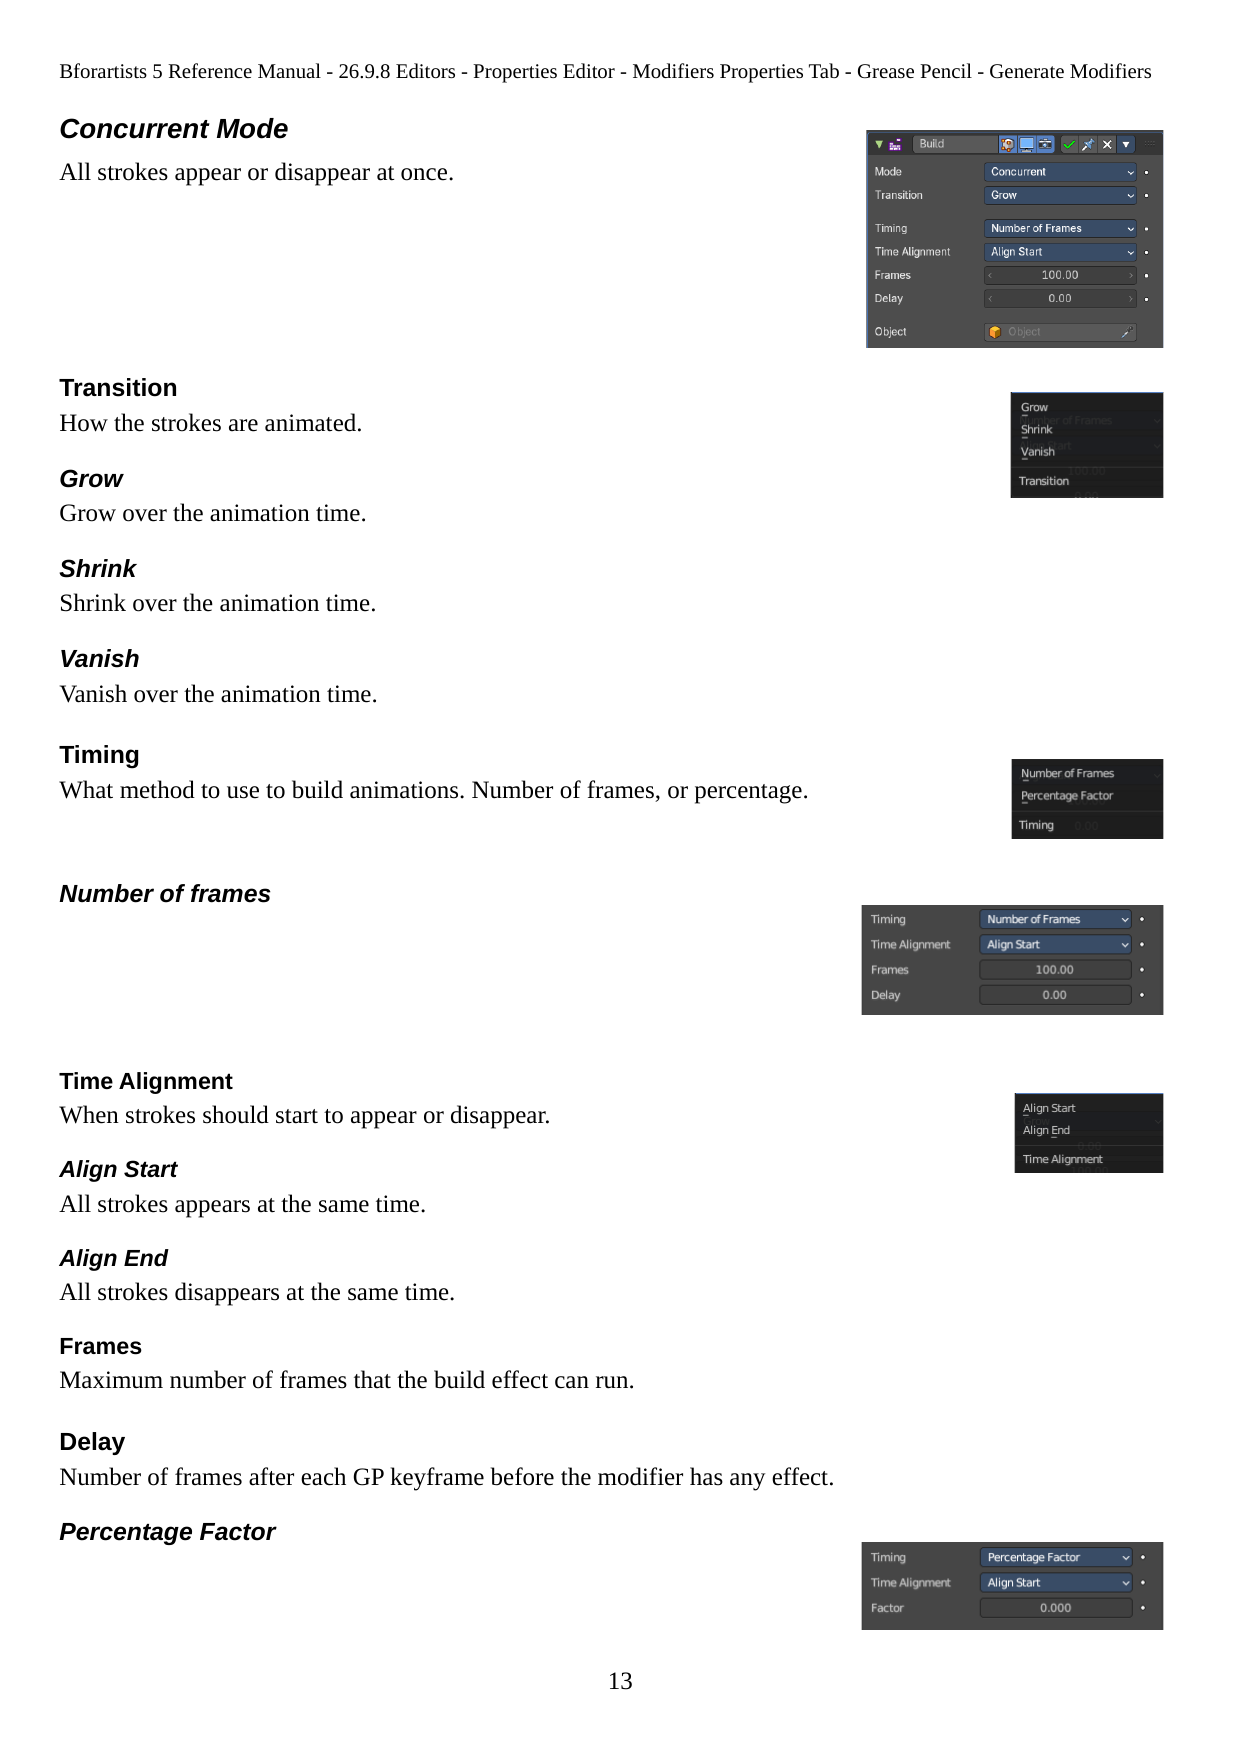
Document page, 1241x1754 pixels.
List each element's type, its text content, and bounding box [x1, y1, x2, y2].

picture [1014, 1093, 1164, 1173]
picture [1011, 759, 1164, 839]
subtitle [1164, 464, 1181, 492]
subtitle Number of frames [59, 879, 1181, 908]
text All strokes disappears at the same time. [59, 1277, 1181, 1306]
subtitle Delay [59, 1427, 1181, 1456]
subtitle Shrink [59, 554, 1181, 582]
subtitle Align Start [59, 1156, 1181, 1183]
picture [866, 130, 1164, 348]
subtitle Timing [59, 740, 1181, 769]
text How the strokes are animated. [59, 408, 1010, 437]
text All strokes appear or disappear at once. [59, 157, 866, 186]
subtitle Frames [59, 1333, 1181, 1359]
subtitle Grow [59, 464, 1010, 492]
text What method to use to build animations. Number of frames, or percentage. [59, 775, 1011, 804]
text All strokes appears at the same time. [59, 1189, 1181, 1218]
text Shrink over the animation time. [59, 588, 1181, 617]
subtitle Time Alignment [59, 1068, 1181, 1094]
text Number of frames after each GP keyframe before the modifier has any effect. [59, 1462, 1181, 1491]
picture [861, 1542, 1164, 1630]
text Maximum number of frames that the build effect can run. [59, 1366, 1181, 1394]
text When strokes should start to appear or disappear. [59, 1101, 1014, 1129]
text Vanish over the animation time. [59, 679, 1181, 707]
picture [1010, 392, 1164, 498]
picture [861, 905, 1164, 1015]
subtitle Percentage Factor [59, 1517, 1181, 1546]
subtitle Transition [59, 373, 1181, 402]
subtitle Align End [59, 1244, 1181, 1271]
subtitle Concurrent Mode [59, 113, 1181, 144]
text Grow over the animation time. [59, 498, 1181, 527]
subtitle Vanish [59, 644, 1181, 672]
